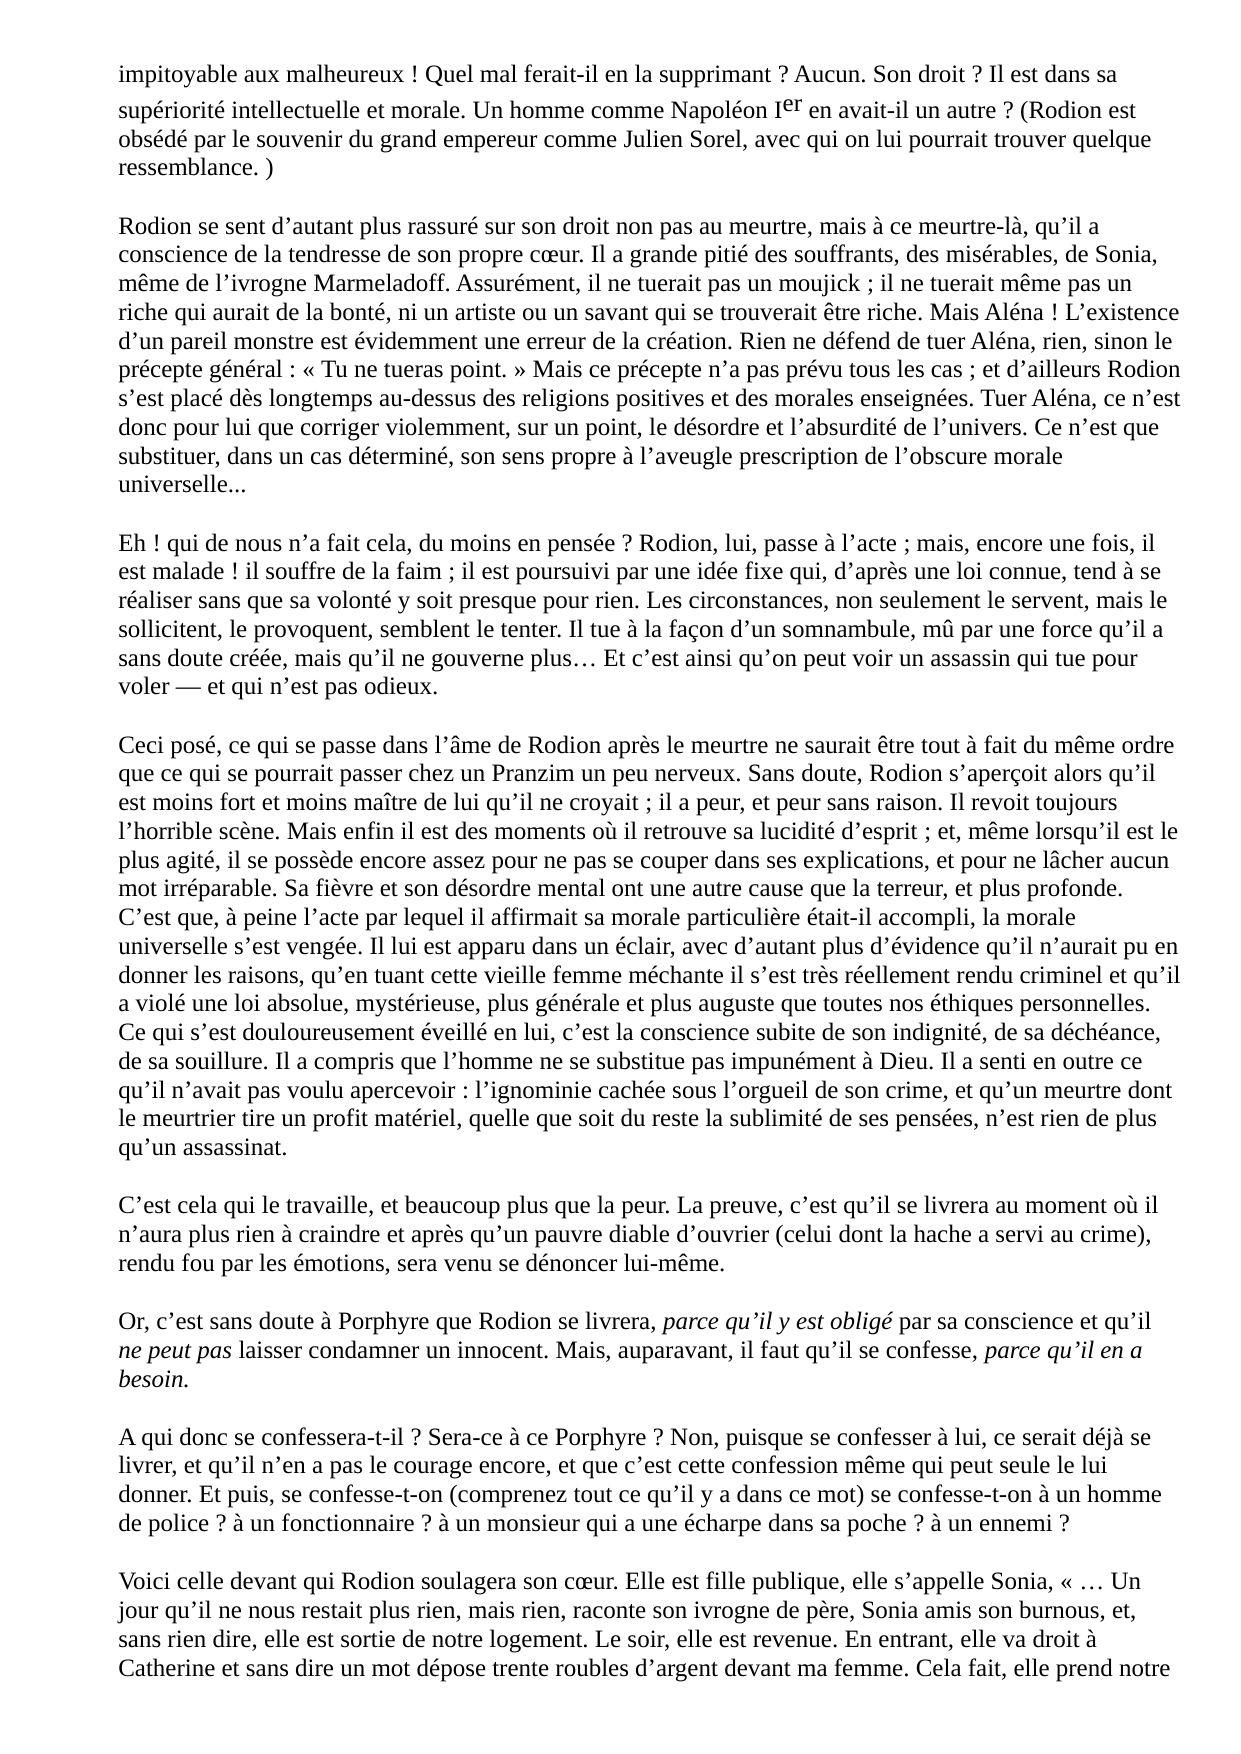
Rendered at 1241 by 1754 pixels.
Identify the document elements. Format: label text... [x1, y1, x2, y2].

text Voici celle devant qui Rodion soulagera son cœur. Elle est fille publique, elle s’appelle Sonia, « … Un jour qu’il ne nous restait plus rien, mais rien, raconte son ivrogne de père, Sonia amis son burnous, et, sans rien dire, elle est sortie de notre logement. Le soir, elle est revenue. En entrant, elle va droit à Catherine et sans dire un mot dépose trente roubles d’argent devant ma femme. Cela fait, elle prend notre [118, 1566, 1181, 1681]
text A qui donc se confessera-t-il ? Sera-ce à ce Porphyre ? Non, puisque se confesser à lui, ce serait déjà se livrer, et qu’il n’en a pas le courage encore, et que c’est cette confession même qui peut seule le lui donner. Et puis, se confesse-t-on (comprenez tout ce qu’il y a dans ce mot) se confesse-t-on à un homme de police ? à un fonctionnaire ? à un monsieur qui a une écharpe dans sa poche ? à un ennemi ? [118, 1422, 1181, 1537]
text Rodion se sent d’autant plus rassuré sur son droit non pas au meurtre, mais à ce meurtre-là, qu’il a conscience de la tendresse de son propre cœur. Il a grande pitié des souffrants, des misérables, de Sonia, même de l’ivrogne Marmeladoff. Assurément, il ne tuerait pas un moujick ; il ne tuerait même pas un riche qui aurait de la bonté, ni un artiste ou un savant qui se trouverait être riche. Mais Aléna ! L’existence d’un pareil monstre est évidemment une erreur de la création. Rien ne défend de tuer Aléna, rien, sinon le précepte général : « Tu ne tueras point. » Mais ce précepte n’a pas prévu tous les cas ; et d’ailleurs Rodion s’est placé dès longtemps au-dessus des religions positives et des morales enseignées. Tuer Aléna, ce n’est donc pour lui que corriger violemment, sur un point, le désordre et l’absurdité de l’univers. Ce n’est que substituer, dans un cas déterminé, son sens propre à l’aveugle prescription de l’obscure morale universelle... [118, 211, 1181, 498]
text C’est cela qui le travaille, et beaucoup plus que la peur. La preuve, c’est qu’il se livrera au moment où il n’aura plus rien à craindre et après qu’un pauvre diable d’ouvrier (celui dont la hache a servi au crime), rendu fou par les émotions, sera venu se dénoncer lui-même. [118, 1190, 1181, 1277]
text impitoyable aux malheureux ! Quel mal ferait-il en la supprimant ? Aucun. Son droit ? Il est dans sa supériorité intellectuelle et morale. Un homme comme Napoléon Ier en avait-il un autre ? (Rodion est obsédé par le souvenir du grand empereur comme Julien Sorel, avec qui on lui pourrait trouver quelque ressemblance. ) [118, 59, 1181, 181]
text Ceci posé, ce qui se passe dans l’âme de Rodion après le meurtre ne saurait être tout à fait du même ordre que ce qui se pourrait passer chez un Pranzim un peu nerveux. Sans doute, Rodion s’aperçoit alors qu’il est moins fort et moins maître de lui qu’il ne croyait ; il a peur, et peur sans raison. Il revoit toujours l’horrible scène. Mais enfin il est des moments où il retrouve sa lucidité d’esprit ; et, même lorsqu’il est le plus agité, il se possède encore assez pour ne pas se couper dans ses explications, et pour ne lâcher aucun mot irréparable. Sa fièvre et son désordre mental ont une autre cause que la terreur, et plus profonde. C’est que, à peine l’acte par lequel il affirmait sa morale particulière était-il accompli, la morale universelle s’est vengée. Il lui est apparu dans un éclair, avec d’autant plus d’évidence qu’il n’aurait pu en donner les raisons, qu’en tuant cette vieille femme méchante il s’est très réellement rendu criminel et qu’il a violé une loi absolue, mystérieuse, plus générale et plus auguste que toutes nos éthiques personnelles. Ce qui s’est douloureusement éveillé en lui, c’est la conscience subite de son indignité, de sa déchéance, de sa souillure. Il a compris que l’homme ne se substitue pas impunément à Dieu. Il a senti en outre ce qu’il n’avait pas voulu apercevoir : l’ignominie cachée sous l’orgueil de son crime, et qu’un meurtre dont le meurtrier tire un profit matériel, quelle que soit du reste la sublimité de ses pensées, n’est rien de plus qu’un assassinat. [118, 730, 1181, 1161]
text Eh ! qui de nous n’a fait cela, du moins en pensée ? Rodion, lui, passe à l’acte ; mais, encore une fois, il est malade ! il souffre de la faim ; il est poursuivi par une idée fixe qui, d’après une loi connue, tend à se réaliser sans que sa volonté y soit presque pour rien. Les circonstances, non seulement le servent, mais le sollicitent, le provoquent, semblent le tenter. Il tue à la façon d’un somnambule, mû par une force qu’il a sans doute créée, mais qu’il ne gouverne plus… Et c’est ainsi qu’on peut voir un assassin qui tue pour voler — et qui n’est pas odieux. [118, 528, 1181, 700]
text Or, c’est sans doute à Porphyre que Rodion se livrera, parce qu’il y est obligé par sa conscience et qu’il ne peut pas laisser condamner un innocent. Mais, auparavant, il faut qu’il se confesse, parce qu’il en a besoin. [118, 1306, 1181, 1392]
